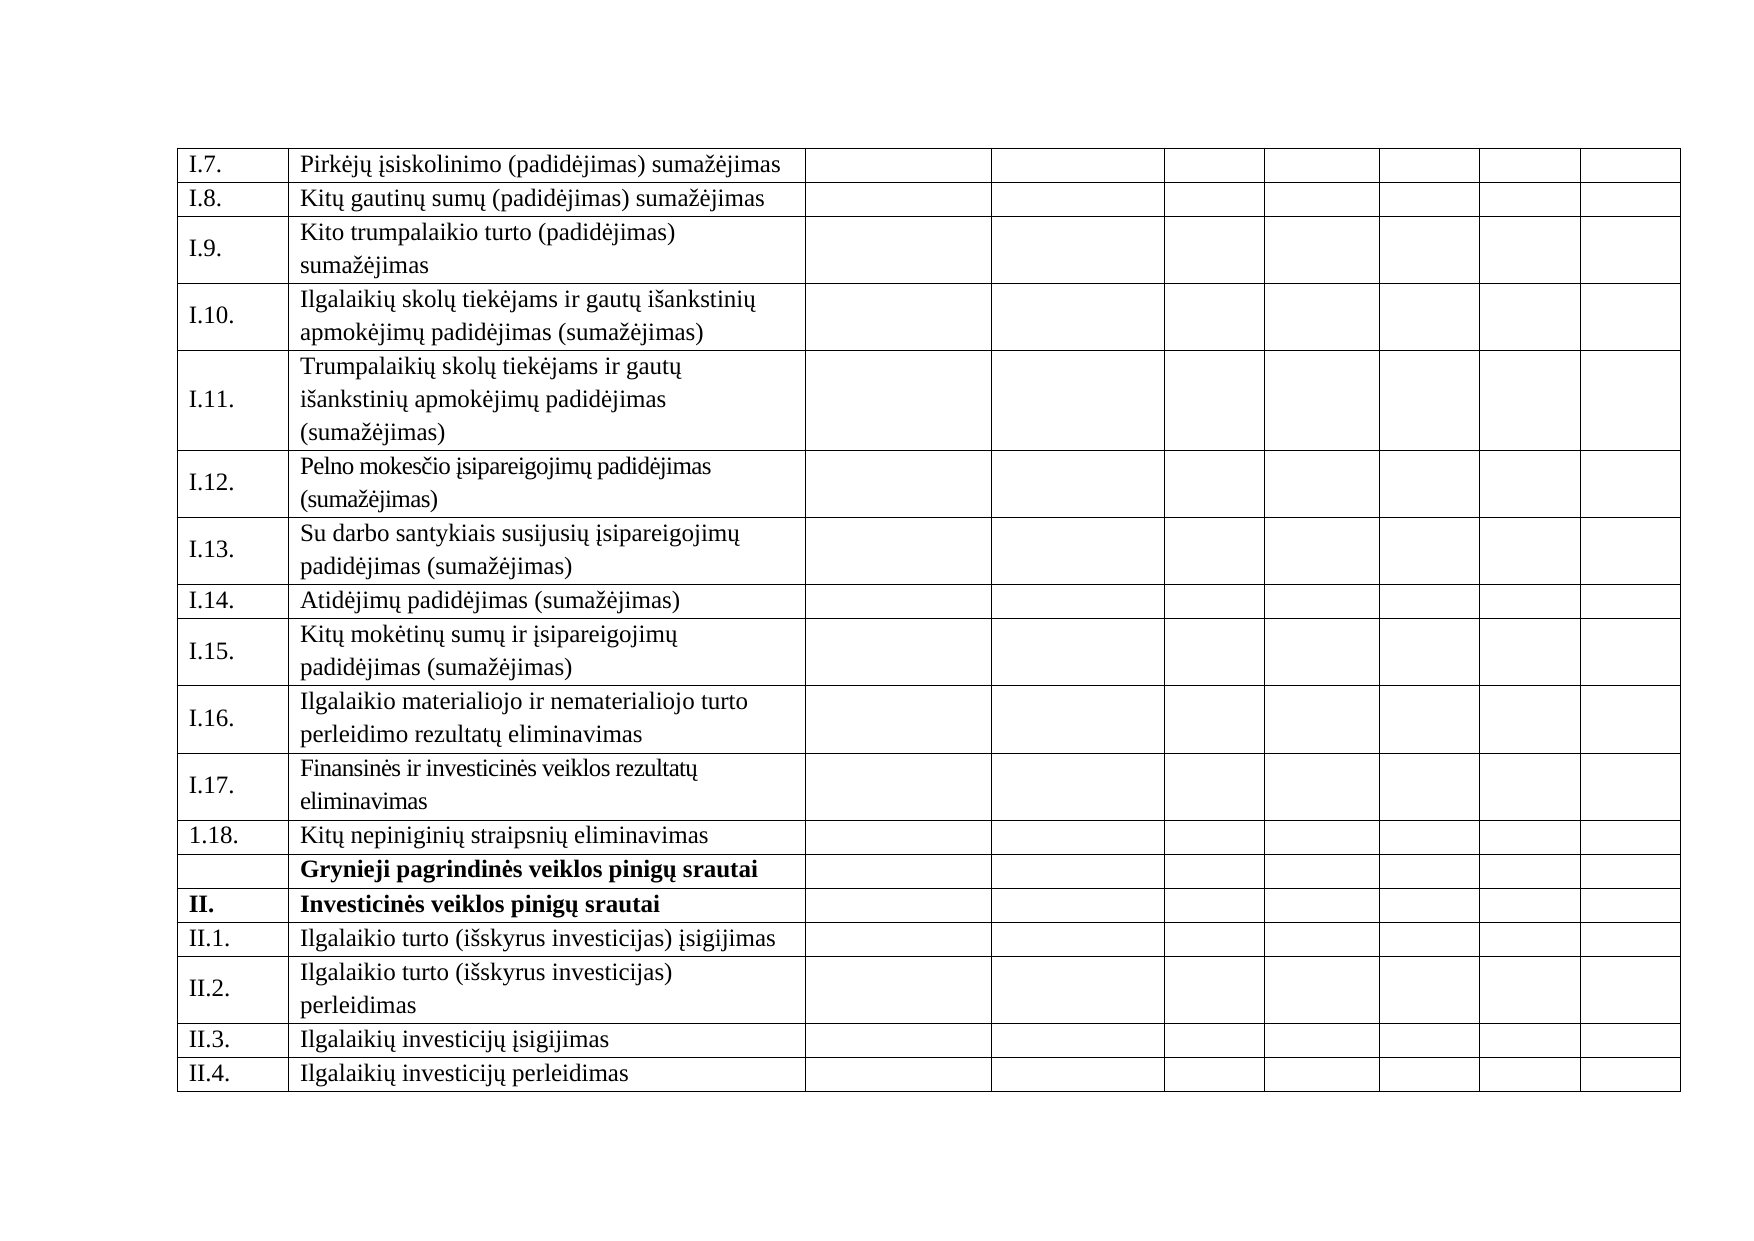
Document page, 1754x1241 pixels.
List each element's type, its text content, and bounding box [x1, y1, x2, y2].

table_cell [992, 284, 1164, 350]
table_cell [1165, 1024, 1264, 1057]
table_cell I.9. [178, 217, 288, 283]
table_cell [1265, 754, 1379, 819]
table_cell [806, 585, 991, 618]
table_cell [1165, 686, 1264, 752]
table_cell [1265, 451, 1379, 517]
table_cell [1480, 518, 1580, 584]
table_cell [1480, 619, 1580, 685]
table_cell [1380, 821, 1479, 853]
table_cell Ilgalaikio turto (išskyrus investicijas) įsigijimas [289, 923, 805, 956]
table_cell [1265, 889, 1379, 922]
table_cell I.12. [178, 451, 288, 517]
table_cell [1380, 923, 1479, 956]
table_cell I.13. [178, 518, 288, 584]
table_cell [1165, 351, 1264, 450]
table_cell [1581, 183, 1680, 216]
table_cell [1480, 754, 1580, 819]
table_cell [1480, 855, 1580, 888]
table_cell [1265, 149, 1379, 182]
table_cell [1380, 217, 1479, 283]
table_cell II.1. [178, 923, 288, 956]
table_cell [1480, 451, 1580, 517]
table_cell [992, 754, 1164, 819]
table_cell [1265, 821, 1379, 853]
table_cell Grynieji pagrindinės veiklos pinigų srautai [289, 855, 805, 888]
table_cell [1165, 284, 1264, 350]
table_cell [806, 284, 991, 350]
table_cell [1165, 754, 1264, 819]
table_cell Trumpalaikių skolų tiekėjams ir gautų išankstinių apmokėjimų padidėjimas (sumažėjimas) [289, 351, 805, 450]
table_cell Kitų gautinų sumų (padidėjimas) sumažėjimas [289, 183, 805, 216]
table_cell [1480, 1024, 1580, 1057]
table_cell [1265, 284, 1379, 350]
table_cell Kitų mokėtinų sumų ir įsipareigojimų padidėjimas (sumažėjimas) [289, 619, 805, 685]
table_cell [1581, 1058, 1680, 1091]
table_cell [806, 217, 991, 283]
table_cell I.17. [178, 754, 288, 819]
table_cell II.4. [178, 1058, 288, 1091]
table_cell [992, 217, 1164, 283]
table_cell [1165, 855, 1264, 888]
table_cell [178, 855, 288, 888]
table_cell [1165, 451, 1264, 517]
table_cell [1380, 619, 1479, 685]
table_cell [1380, 1058, 1479, 1091]
table_cell [1165, 821, 1264, 853]
table_cell [1165, 585, 1264, 618]
table_cell [1480, 923, 1580, 956]
table_cell [806, 351, 991, 450]
table_cell [1480, 1058, 1580, 1091]
table_cell [1265, 686, 1379, 752]
table_cell [1380, 889, 1479, 922]
table_cell [806, 518, 991, 584]
table_cell [806, 957, 991, 1023]
table_cell [1380, 855, 1479, 888]
table_cell [992, 585, 1164, 618]
table_cell [1581, 149, 1680, 182]
table_cell Kitų nepiniginių straipsnių eliminavimas [289, 821, 805, 853]
table_cell [992, 957, 1164, 1023]
table_cell [1165, 217, 1264, 283]
table_cell I.11. [178, 351, 288, 450]
table_cell [1380, 1024, 1479, 1057]
table_cell [1265, 183, 1379, 216]
table_cell [992, 889, 1164, 922]
table_cell [1581, 451, 1680, 517]
table_cell [1480, 149, 1580, 182]
table_cell II. [178, 889, 288, 922]
table_cell [1581, 518, 1680, 584]
table_cell [1581, 923, 1680, 956]
table_cell [992, 686, 1164, 752]
table_cell [1165, 1058, 1264, 1091]
table_cell Ilgalaikių skolų tiekėjams ir gautų išankstinių apmokėjimų padidėjimas (sumažėjimas) [289, 284, 805, 350]
table_cell [806, 686, 991, 752]
table_cell [1581, 351, 1680, 450]
table_cell [1165, 619, 1264, 685]
table_cell [806, 149, 991, 182]
table_cell Investicinės veiklos pinigų srautai [289, 889, 805, 922]
table_cell [1265, 518, 1379, 584]
table_cell I.16. [178, 686, 288, 752]
table_cell II.2. [178, 957, 288, 1023]
table_cell [1380, 957, 1479, 1023]
table_cell [1265, 923, 1379, 956]
table_cell [1380, 284, 1479, 350]
table_cell [1265, 585, 1379, 618]
table_cell [1265, 957, 1379, 1023]
table_cell [1581, 284, 1680, 350]
table_cell Atidėjimų padidėjimas (sumažėjimas) [289, 585, 805, 618]
table_cell [1380, 686, 1479, 752]
table_cell [806, 619, 991, 685]
table_cell [992, 351, 1164, 450]
table_cell [1581, 957, 1680, 1023]
table_cell [992, 149, 1164, 182]
table_cell [992, 855, 1164, 888]
table_cell [806, 451, 991, 517]
table_cell [1265, 351, 1379, 450]
table_cell [1380, 183, 1479, 216]
table_cell [1480, 351, 1580, 450]
table_cell Finansinės ir investicinės veiklos rezultatų eliminavimas [289, 754, 805, 819]
table_cell Pirkėjų įsiskolinimo (padidėjimas) sumažėjimas [289, 149, 805, 182]
table_cell [1480, 821, 1580, 853]
table_cell Su darbo santykiais susijusių įsipareigojimų padidėjimas (sumažėjimas) [289, 518, 805, 584]
table_cell [1265, 217, 1379, 283]
table_cell Ilgalaikio materialiojo ir nematerialiojo turto perleidimo rezultatų eliminavimas [289, 686, 805, 752]
table_cell [1380, 149, 1479, 182]
table_cell [806, 1024, 991, 1057]
table_cell [1480, 585, 1580, 618]
table_cell [992, 1024, 1164, 1057]
table_cell Pelno mokesčio įsipareigojimų padidėjimas (sumažėjimas) [289, 451, 805, 517]
table_cell [1581, 821, 1680, 853]
table_cell Kito trumpalaikio turto (padidėjimas) sumažėjimas [289, 217, 805, 283]
table_cell [1165, 518, 1264, 584]
table_cell [806, 923, 991, 956]
table_cell [1165, 183, 1264, 216]
table_cell [1380, 518, 1479, 584]
table_cell I.14. [178, 585, 288, 618]
table_cell II.3. [178, 1024, 288, 1057]
table_cell I.15. [178, 619, 288, 685]
table_cell [1581, 217, 1680, 283]
table_cell 1.18. [178, 821, 288, 853]
table_cell [1581, 855, 1680, 888]
table_cell [1165, 149, 1264, 182]
table_cell [1581, 889, 1680, 922]
table_cell [992, 1058, 1164, 1091]
table_cell [1581, 754, 1680, 819]
table_cell [992, 821, 1164, 853]
table_cell [1581, 686, 1680, 752]
table_cell [806, 754, 991, 819]
table_cell [1380, 351, 1479, 450]
table_cell [806, 889, 991, 922]
table_cell [1265, 619, 1379, 685]
table_cell [992, 183, 1164, 216]
table_cell Ilgalaikių investicijų perleidimas [289, 1058, 805, 1091]
table_cell [1581, 585, 1680, 618]
table_cell [1581, 619, 1680, 685]
table_cell [806, 183, 991, 216]
table_cell [992, 619, 1164, 685]
table_cell [1480, 217, 1580, 283]
table_cell Ilgalaikio turto (išskyrus investicijas) perleidimas [289, 957, 805, 1023]
table_cell [1581, 1024, 1680, 1057]
table_cell [992, 518, 1164, 584]
table_cell [1165, 923, 1264, 956]
table_cell [1380, 754, 1479, 819]
table_cell [1165, 889, 1264, 922]
table_cell [1480, 889, 1580, 922]
table_cell I.8. [178, 183, 288, 216]
table_cell [1165, 957, 1264, 1023]
table_cell [1265, 855, 1379, 888]
table_cell [1265, 1024, 1379, 1057]
table_cell [1380, 585, 1479, 618]
table_cell [806, 821, 991, 853]
table_cell [1480, 957, 1580, 1023]
table_cell [992, 451, 1164, 517]
table_cell [1480, 183, 1580, 216]
table_cell [992, 923, 1164, 956]
table_cell [1480, 686, 1580, 752]
table_cell [806, 1058, 991, 1091]
table_cell [806, 855, 991, 888]
table_cell I.7. [178, 149, 288, 182]
table_cell [1265, 1058, 1379, 1091]
table_cell Ilgalaikių investicijų įsigijimas [289, 1024, 805, 1057]
table_cell [1380, 451, 1479, 517]
table_cell [1480, 284, 1580, 350]
table_cell I.10. [178, 284, 288, 350]
